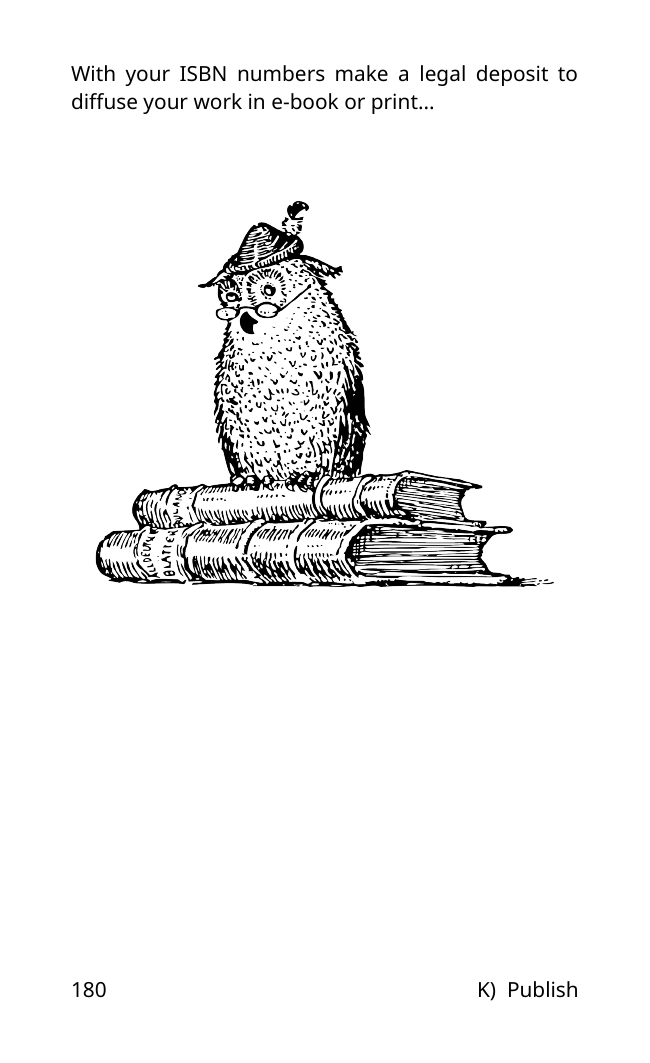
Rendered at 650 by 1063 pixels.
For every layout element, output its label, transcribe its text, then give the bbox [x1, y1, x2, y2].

text With your ISBN numbers make a legal deposit to diffuse your work in e-book or print... [71, 59, 579, 116]
picture [95, 201, 554, 587]
